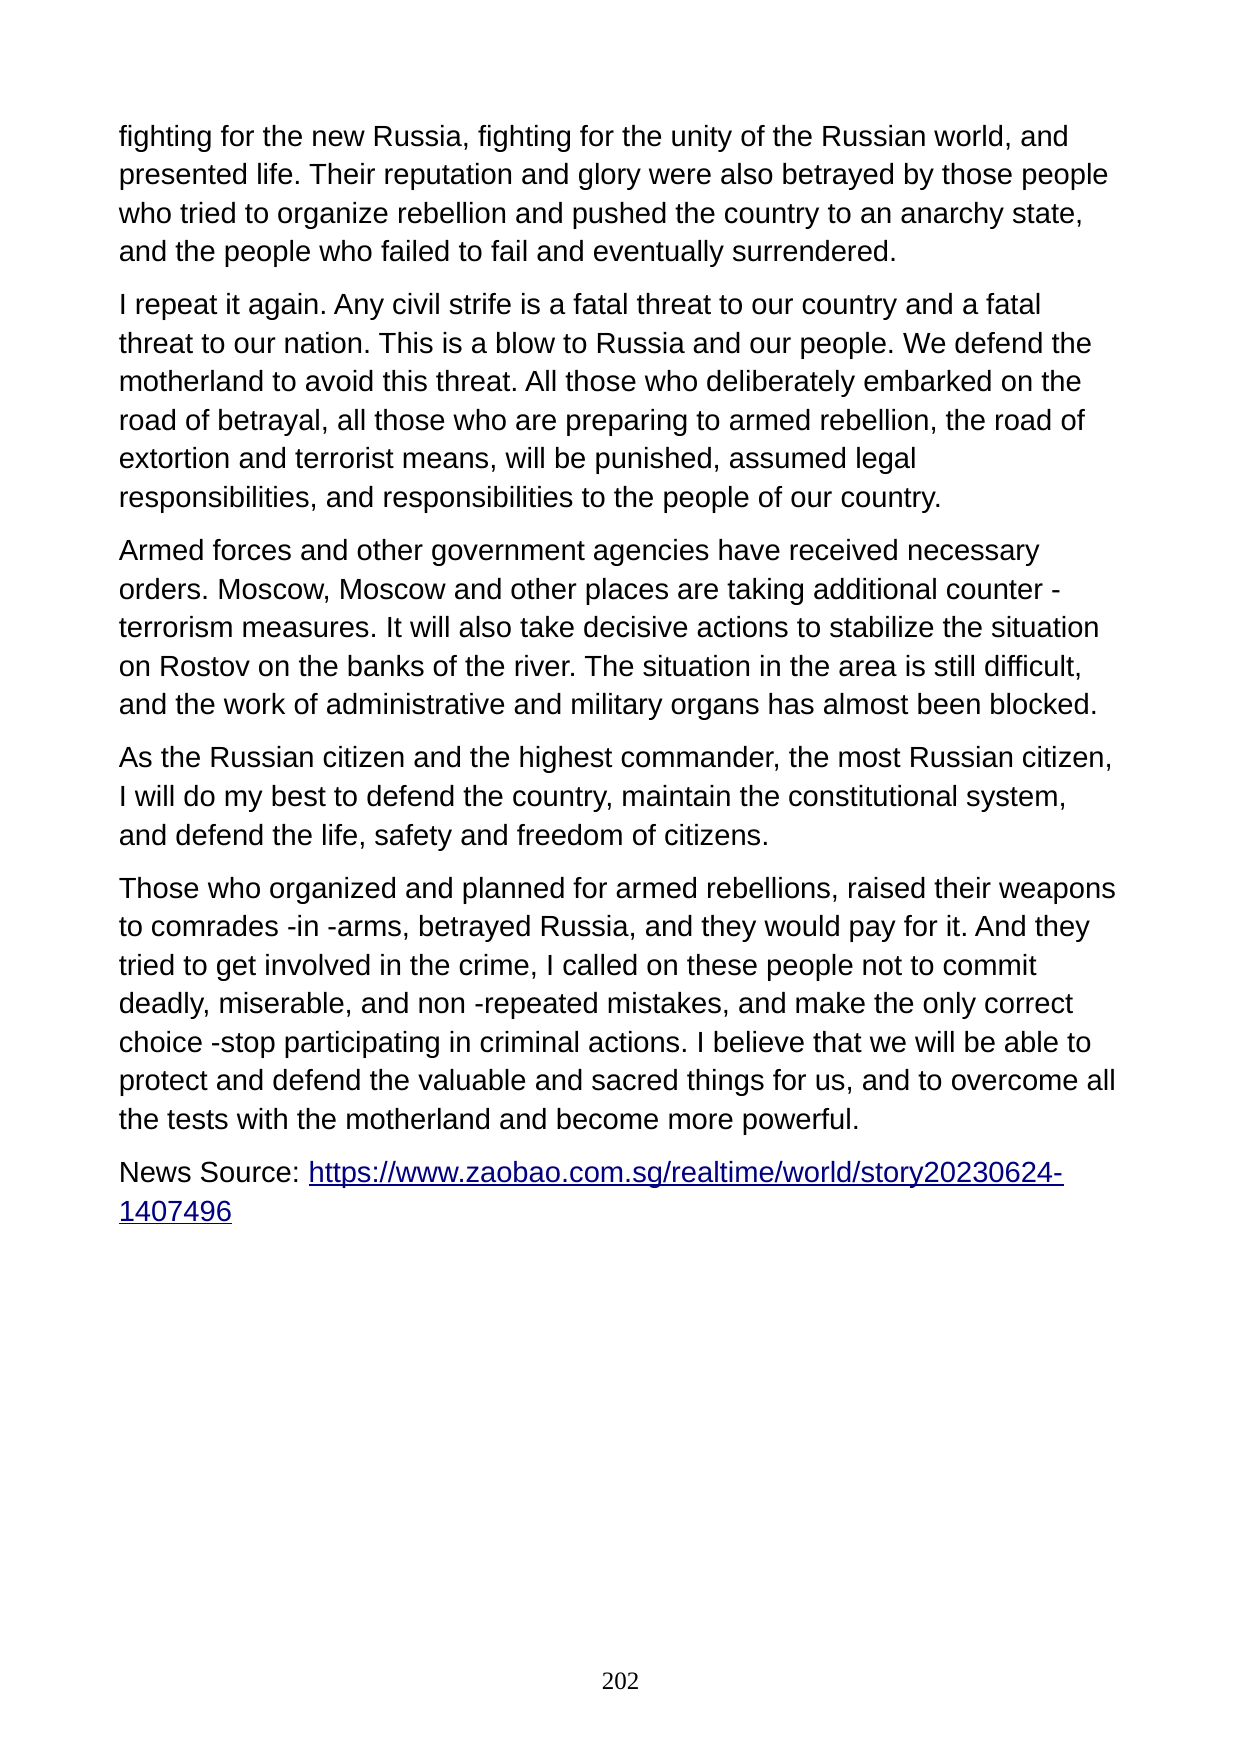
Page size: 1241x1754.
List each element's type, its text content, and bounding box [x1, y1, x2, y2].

text News Source: https://www.zaobao.com.sg/realtime/world/story20230624-1407496 [118, 1155, 1122, 1227]
text As the Russian citizen and the highest commander, the most Russian citizen, I will do my best to defend the country, maintain the constitutional system, and defend the life, safety and freedom of citizens. [118, 740, 1122, 851]
text fighting for the new Russia, fighting for the unity of the Russian world, and presented life. Their reputation and glory were also betrayed by those people who tried to organize rebellion and pushed the country to an anarchy state, and the people who failed to fail and eventually surrendered. [118, 118, 1122, 268]
text Armed forces and other government agencies have received necessary orders. Moscow, Moscow and other places are taking additional counter -terrorism measures. It will also take decisive actions to stabilize the situation on Rostov on the banks of the river. The situation in the area is still difficult, and the work of administrative and military organs has almost been blocked. [118, 533, 1122, 721]
text I repeat it again. Any civil strife is a fatal threat to our country and a fatal threat to our nation. This is a blow to Russia and our people. We defend the motherland to avoid this threat. All those who deliberately embarked on the road of betrayal, all those who are preparing to armed rebellion, the road of extortion and terrorist means, will be punished, assumed legal responsibilities, and responsibilities to the people of our country. [118, 287, 1122, 513]
text Those who organized and planned for armed rebellions, raised their weapons to comrades -in -arms, betrayed Russia, and they would pay for it. And they tried to get involved in the crime, I called on these people not to commit deadly, miserable, and non -repeated mistakes, and make the only correct choice -stop participating in criminal actions. I believe that we will be able to protect and defend the valuable and sacred things for us, and to overcome all the tests with the motherland and become more powerful. [118, 871, 1122, 1135]
